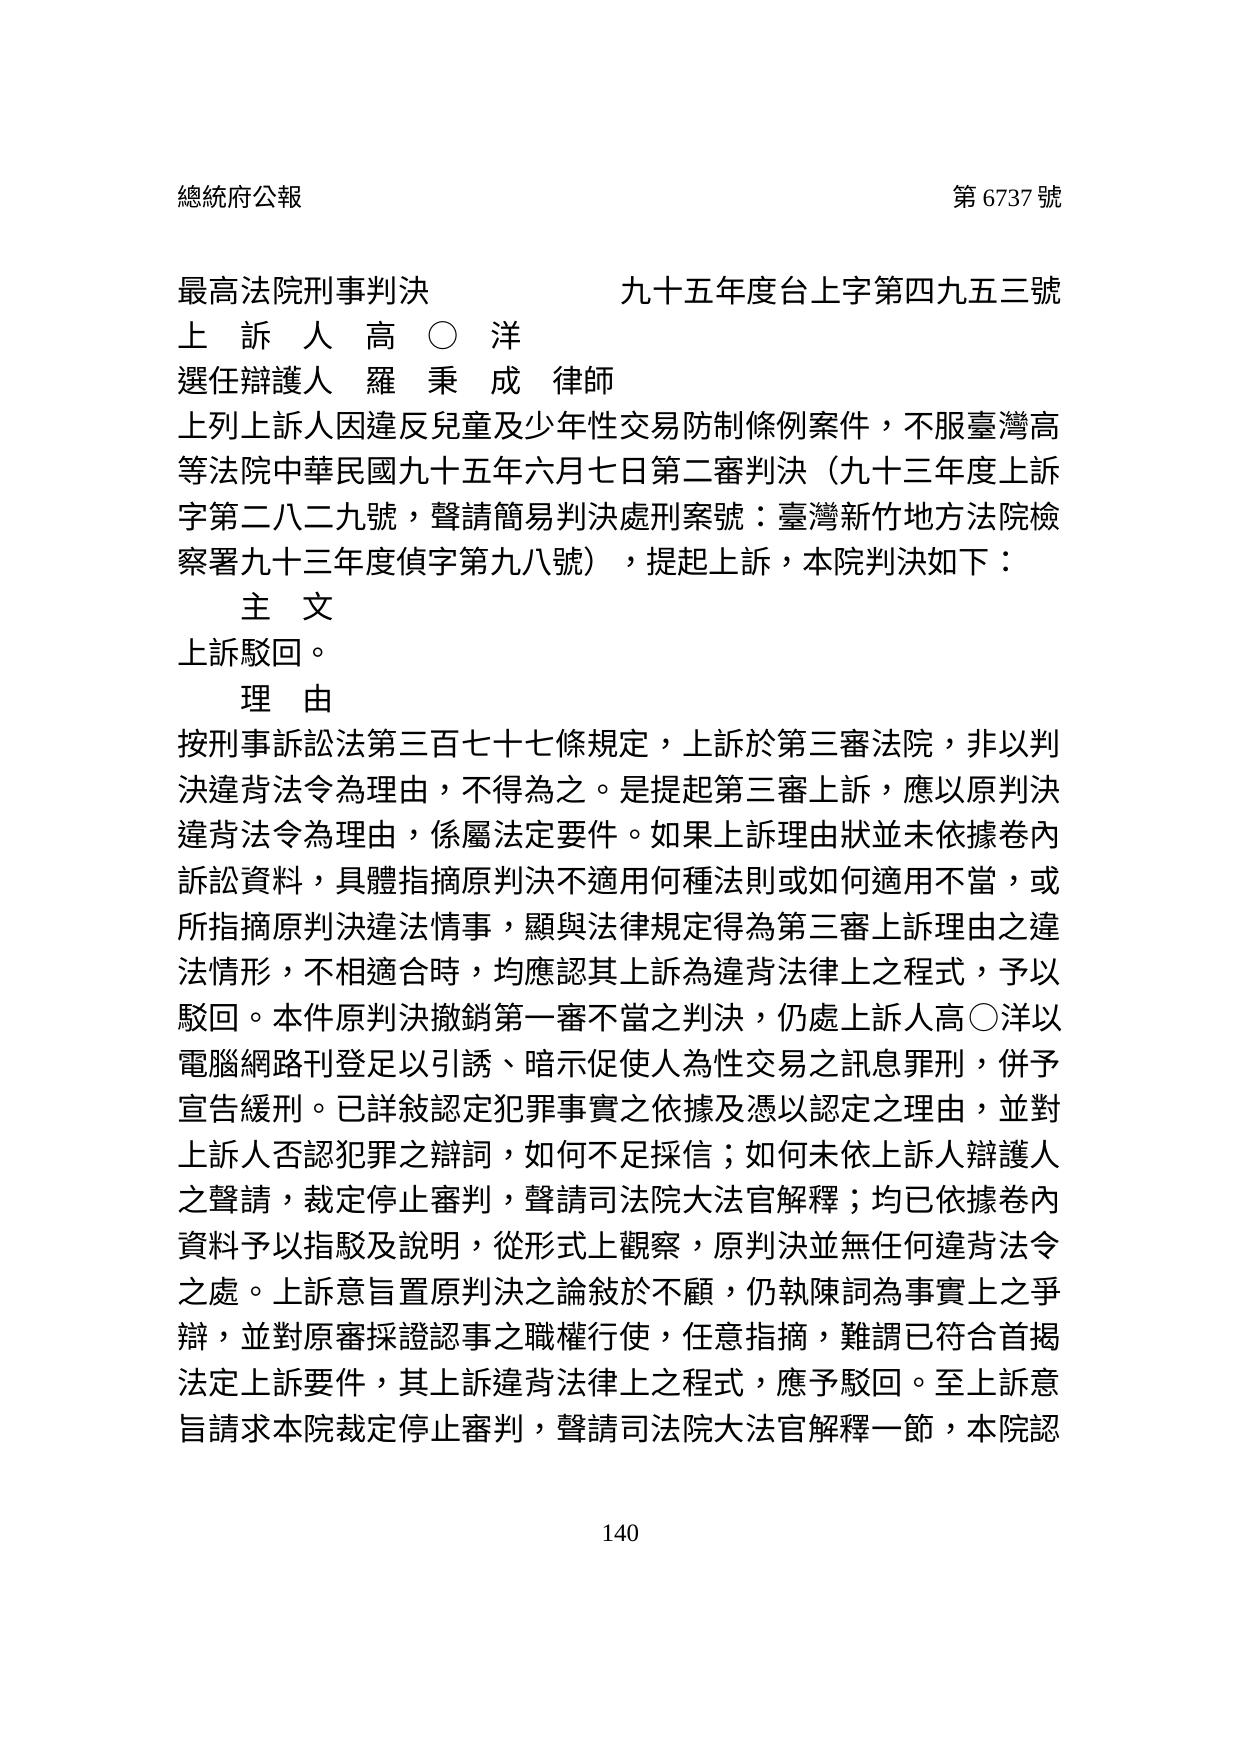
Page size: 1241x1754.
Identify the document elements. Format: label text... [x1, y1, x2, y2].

text 主 文 [177, 582, 1063, 628]
text 上訴駁回。 [177, 628, 1063, 673]
text 最高法院刑事判決 九十五年度台上字第四九五三號 [177, 266, 1063, 311]
text 上列上訴人因違反兒童及少年性交易防制條例案件，不服臺灣高等法院中華民國九十五年六月七日第二審判決（九十三年度上訴字第二八二九號，聲請簡易判決處刑案號：臺灣新竹地方法院檢察署九十三年度偵字第九八號），提起上訴，本院判決如下： [177, 401, 1063, 582]
text 理 由 [177, 673, 1063, 719]
text 按刑事訴訟法第三百七十七條規定，上訴於第三審法院，非以判決違背法令為理由，不得為之。是提起第三審上訴，應以原判決違背法令為理由，係屬法定要件。如果上訴理由狀並未依據卷內訴訟資料，具體指摘原判決不適用何種法則或如何適用不當，或所指摘原判決違法情事，顯與法律規定得為第三審上訴理由之違法情形，不相適合時，均應認其上訴為違背法律上之程式，予以駁回。本件原判決撤銷第一審不當之判決，仍處上訴人高○洋以電腦網路刊登足以引誘、暗示促使人為性交易之訊息罪刑，併予宣告緩刑。已詳敍認定犯罪事實之依據及憑以認定之理由，並對上訴人否認犯罪之辯詞，如何不足採信；如何未依上訴人辯護人之聲請，裁定停止審判，聲請司法院大法官解釋；均已依據卷內資料予以指駁及說明，從形式上觀察，原判決並無任何違背法令之處。上訴意旨置原判決之論敍於不顧，仍執陳詞為事實上之爭辯，並對原審採證認事之職權行使，任意指摘，難謂已符合首揭法定上訴要件，其上訴違背法律上之程式，應予駁回。至上訴意旨請求本院裁定停止審判，聲請司法院大法官解釋一節，本院認 [177, 719, 1063, 1449]
text 上 訴 人 高 ○ 洋 [177, 311, 1063, 356]
text 選任辯護人 羅 秉 成 律師 [177, 356, 1063, 401]
